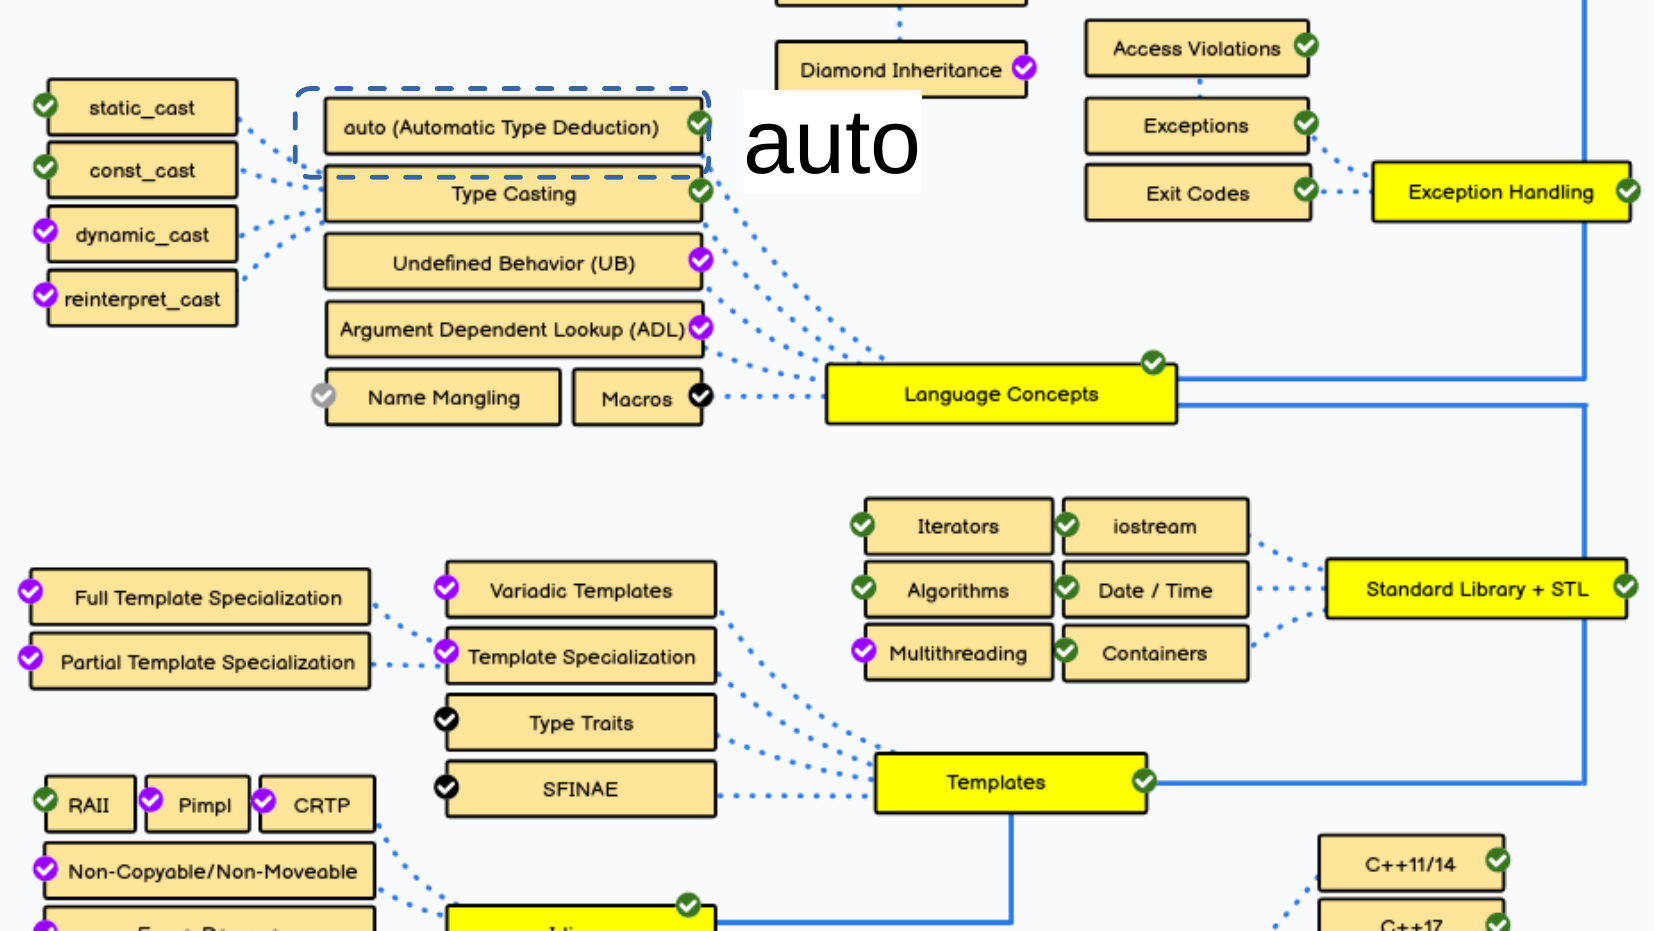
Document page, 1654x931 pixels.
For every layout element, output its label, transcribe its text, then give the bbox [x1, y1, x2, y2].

picture [0, 0, 1654, 931]
title auto [88, 0, 1577, 296]
